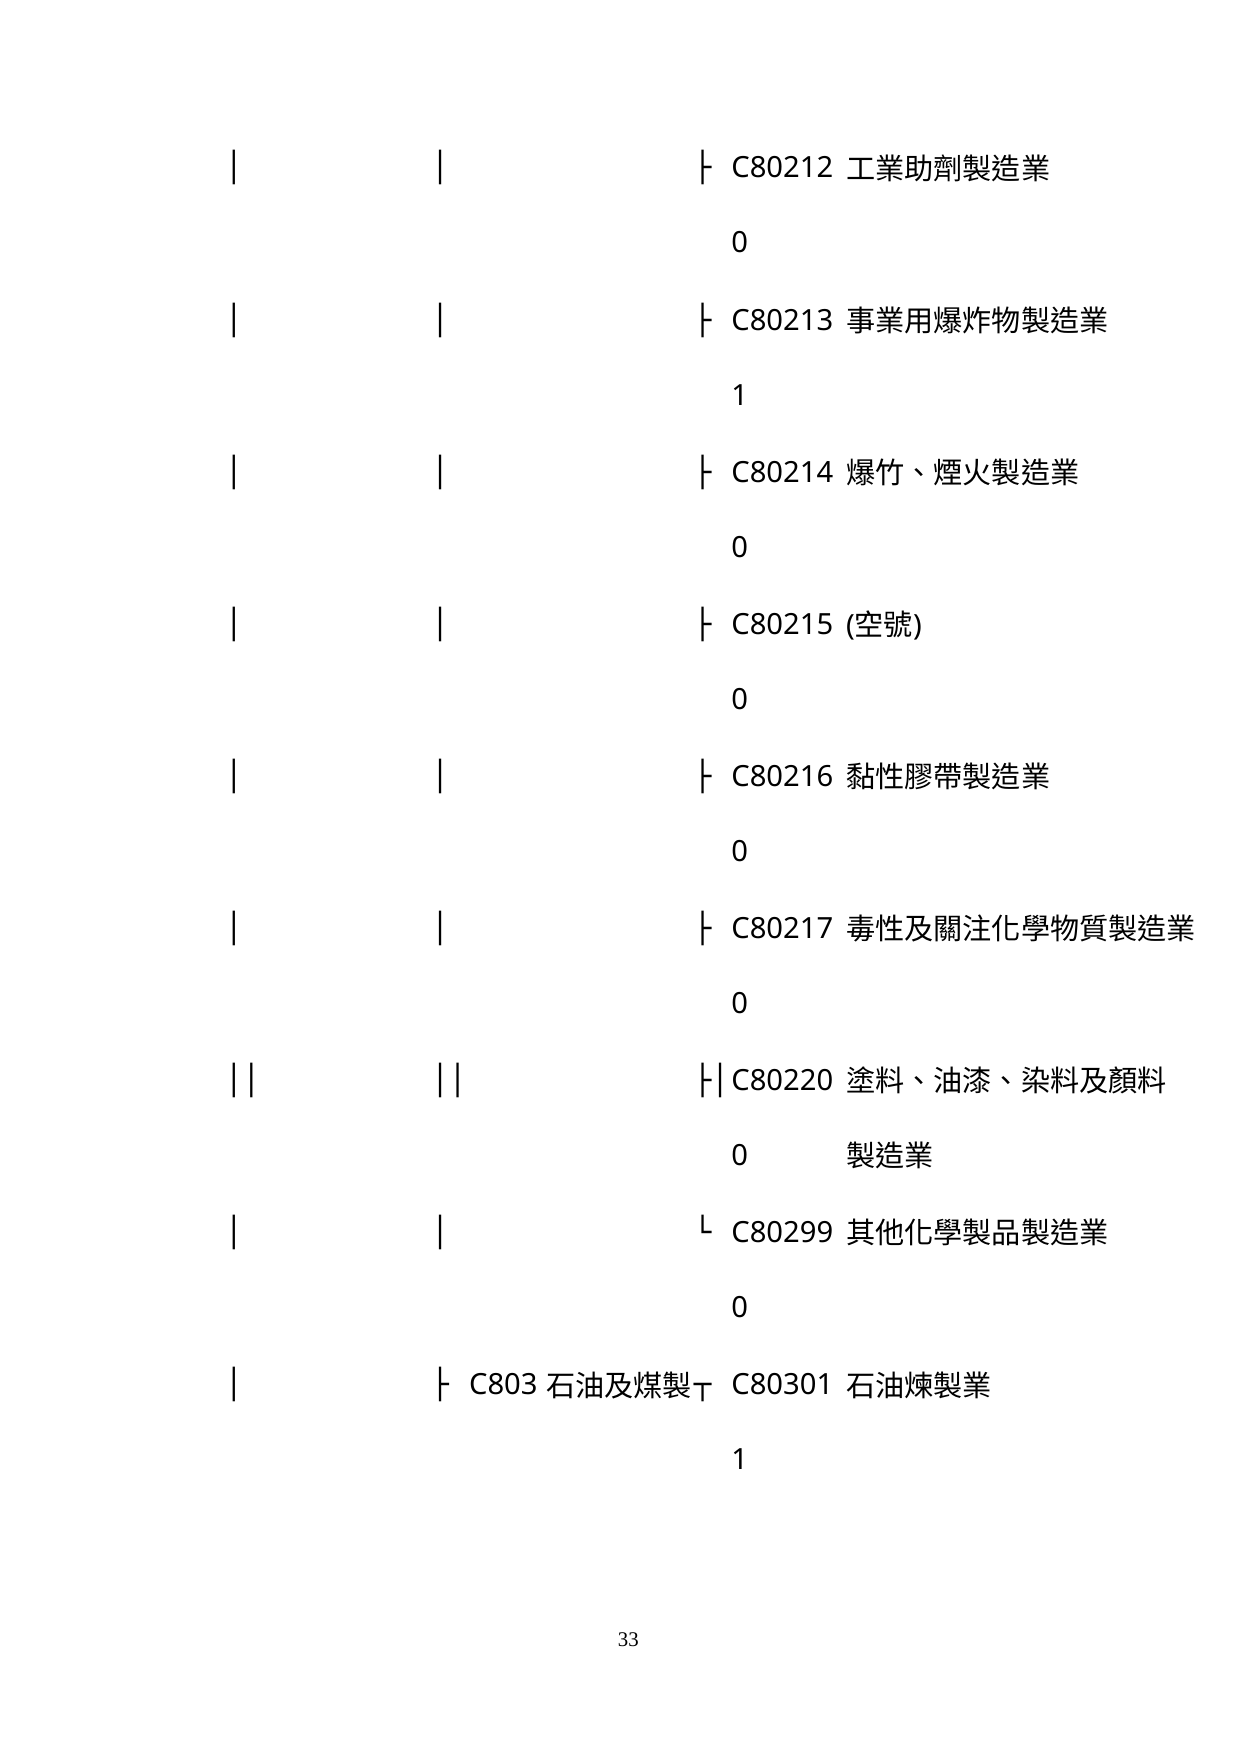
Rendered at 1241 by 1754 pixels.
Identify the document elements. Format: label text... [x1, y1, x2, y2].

table_cell C802150 [731, 583, 844, 735]
table_cell [263, 1040, 300, 1192]
table_cell ├ [694, 735, 731, 887]
table_cell [469, 1040, 544, 1192]
table_cell │ [225, 888, 262, 1039]
table_cell [300, 127, 431, 279]
table_cell [263, 279, 300, 431]
table_cell [263, 1192, 300, 1344]
table_cell ├ [694, 431, 731, 583]
table_cell │ [225, 735, 262, 887]
table_cell [300, 888, 431, 1039]
table_cell 事業用爆炸物製造業 [844, 279, 1219, 431]
table_cell ├ [431, 1344, 469, 1496]
table_cell [544, 735, 694, 887]
table_cell [263, 431, 300, 583]
table_cell [544, 1192, 694, 1344]
table_cell ├ [694, 888, 731, 1039]
table_cell [300, 1344, 431, 1496]
table_cell [544, 279, 694, 431]
table_cell │ [225, 431, 262, 583]
table_cell [300, 431, 431, 583]
table_cell C803 [469, 1344, 544, 1496]
table_cell C802160 [731, 735, 844, 887]
table_cell C802140 [731, 431, 844, 583]
table_cell ││ [225, 1040, 262, 1192]
table_cell ├ [694, 279, 731, 431]
table_cell [544, 127, 694, 279]
table_cell │ [225, 279, 262, 431]
table_cell │ [431, 583, 469, 735]
table_cell 石油及煤製 [544, 1344, 694, 1496]
table_cell │ [431, 888, 469, 1039]
table_cell 爆竹、煙火製造業 [844, 431, 1219, 583]
table_cell 黏性膠帶製造業 [844, 735, 1219, 887]
table_cell C802120 [731, 127, 844, 279]
table_cell 工業助劑製造業 [844, 127, 1219, 279]
table_cell [469, 279, 544, 431]
table_cell [469, 431, 544, 583]
table_cell │ [225, 1192, 262, 1344]
table_cell [469, 1192, 544, 1344]
table_cell ││ [431, 1040, 469, 1192]
table_cell C802990 [731, 1192, 844, 1344]
table_cell [544, 431, 694, 583]
table_cell [469, 583, 544, 735]
table_cell 毒性及關注化學物質製造業 [844, 888, 1219, 1039]
table_cell │ [431, 279, 469, 431]
table_cell [300, 735, 431, 887]
table_cell [300, 1192, 431, 1344]
table_cell 塗料、油漆、染料及顏料 製造業 [844, 1040, 1219, 1192]
table_cell │ [431, 431, 469, 583]
table_cell [263, 1344, 300, 1496]
table_cell [263, 583, 300, 735]
table_cell 其他化學製品製造業 [844, 1192, 1219, 1344]
table_cell [263, 735, 300, 887]
table_cell 石油煉製業 [844, 1344, 1219, 1496]
table_cell C803011 [731, 1344, 844, 1496]
table_cell C802200 [731, 1040, 844, 1192]
table_cell ├ [694, 127, 731, 279]
table_cell [544, 583, 694, 735]
table_cell │ [225, 583, 262, 735]
table_cell [263, 888, 300, 1039]
table_cell │ [431, 127, 469, 279]
table_cell [300, 583, 431, 735]
table_cell [469, 735, 544, 887]
table_cell [263, 127, 300, 279]
table_cell (空號) [844, 583, 1219, 735]
table_cell │ [225, 1344, 262, 1496]
table_cell └ [694, 1192, 731, 1344]
table_cell [544, 888, 694, 1039]
table_cell │ [431, 735, 469, 887]
table_cell C802131 [731, 279, 844, 431]
table_cell [300, 279, 431, 431]
table_cell [469, 888, 544, 1039]
table_cell │ [431, 1192, 469, 1344]
table_cell │ [225, 127, 262, 279]
table_cell ┬ [694, 1344, 731, 1496]
table_cell C802170 [731, 888, 844, 1039]
table_cell [544, 1040, 694, 1192]
table_cell [469, 127, 544, 279]
table_cell [300, 1040, 431, 1192]
table_cell ├│ [694, 1040, 731, 1192]
table_cell ├ [694, 583, 731, 735]
